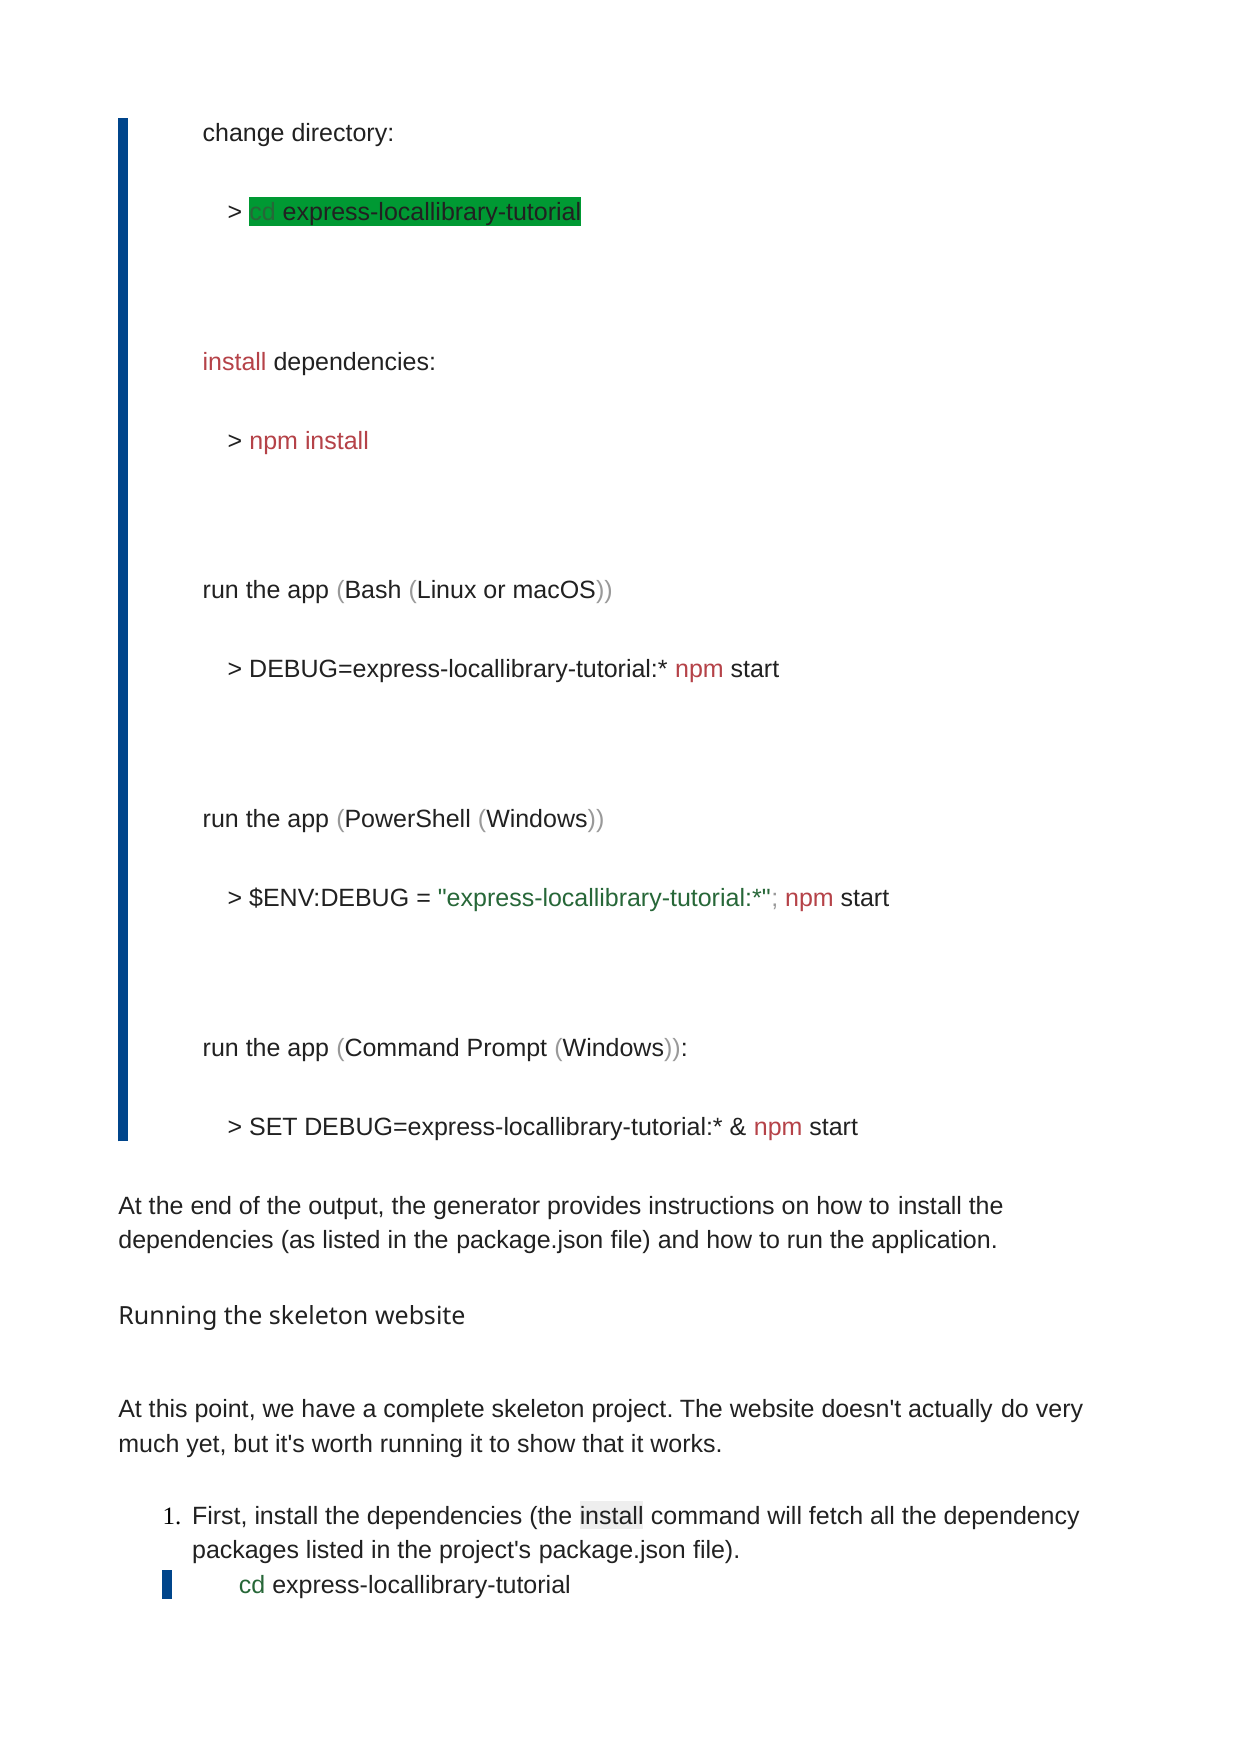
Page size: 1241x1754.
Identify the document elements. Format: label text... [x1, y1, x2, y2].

text At the end of the output, the generator provides instructions on how to install the dependencies (as listed in the package.json file) and how to run the application. [118, 1191, 1122, 1254]
text change directory: [128, 118, 1122, 148]
text > DEBUG=express-locallibrary-tutorial:* npm start [128, 654, 1122, 684]
text install dependencies: [128, 347, 1122, 376]
text run the app (PowerShell (Windows)) [128, 804, 1122, 834]
text > cd express-locallibrary-tutorial [128, 197, 1122, 227]
list First, install the dependencies (the install command will fetch all the dependency packages listed in the project's package.json file). [162, 1501, 1122, 1564]
list cd express-locallibrary-tutorial [172, 1570, 1122, 1599]
text > $ENV:DEBUG = "express-locallibrary-tutorial:*"; npm start [128, 883, 1122, 913]
text At this point, we have a complete skeleton project. The website doesn't actually do very much yet, but it's worth running it to show that it works. [118, 1394, 1122, 1458]
text run the app (Command Prompt (Windows)): [128, 1033, 1122, 1062]
text > SET DEBUG=express-locallibrary-tutorial:* & npm start [128, 1112, 1122, 1141]
text > npm install [128, 426, 1122, 456]
text run the app (Bash (Linux or macOS)) [128, 575, 1122, 605]
subtitle Running the skeleton website [118, 1297, 1122, 1331]
